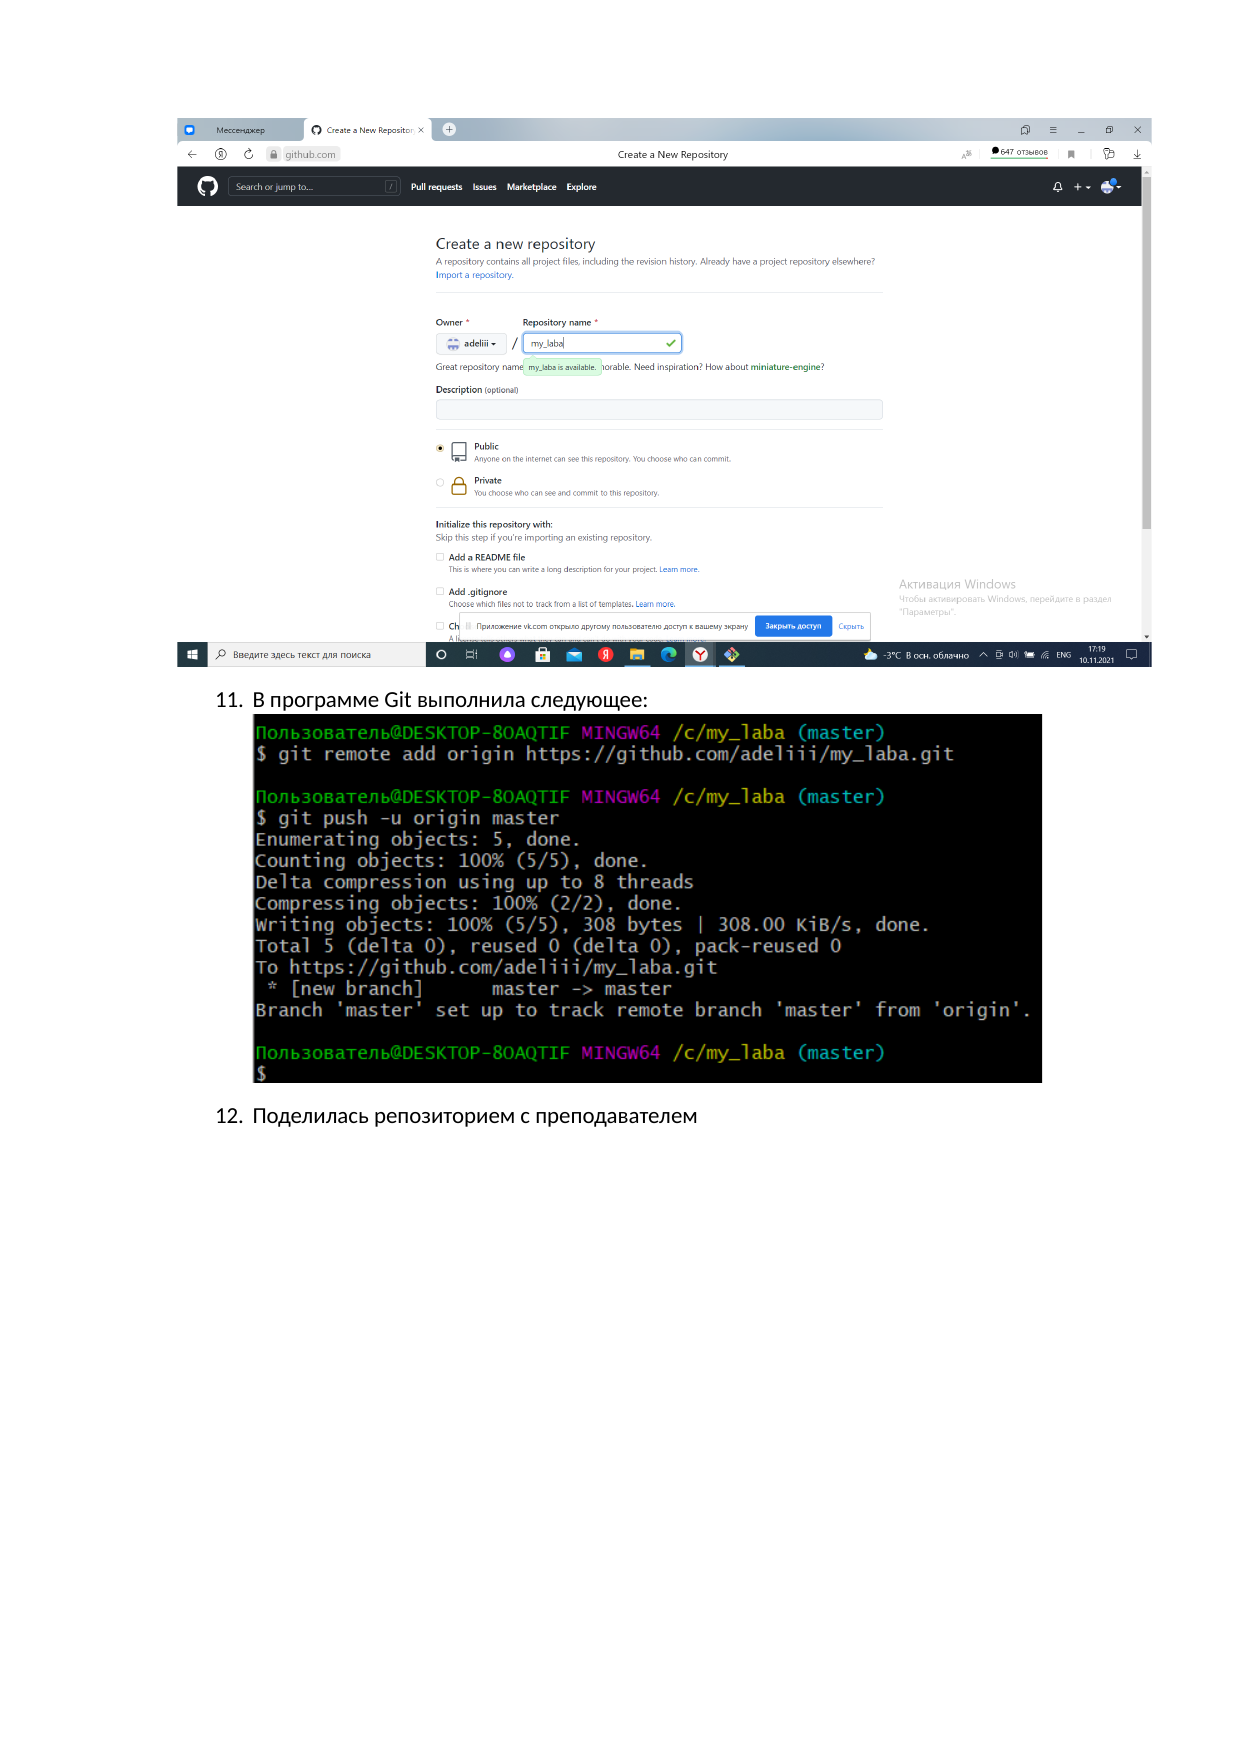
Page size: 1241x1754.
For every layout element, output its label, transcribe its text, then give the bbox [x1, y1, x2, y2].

list В программе Git выполнила следующее: [215, 685, 1152, 1082]
list Поделилась репозиторием с преподавателем [215, 1101, 1152, 1129]
